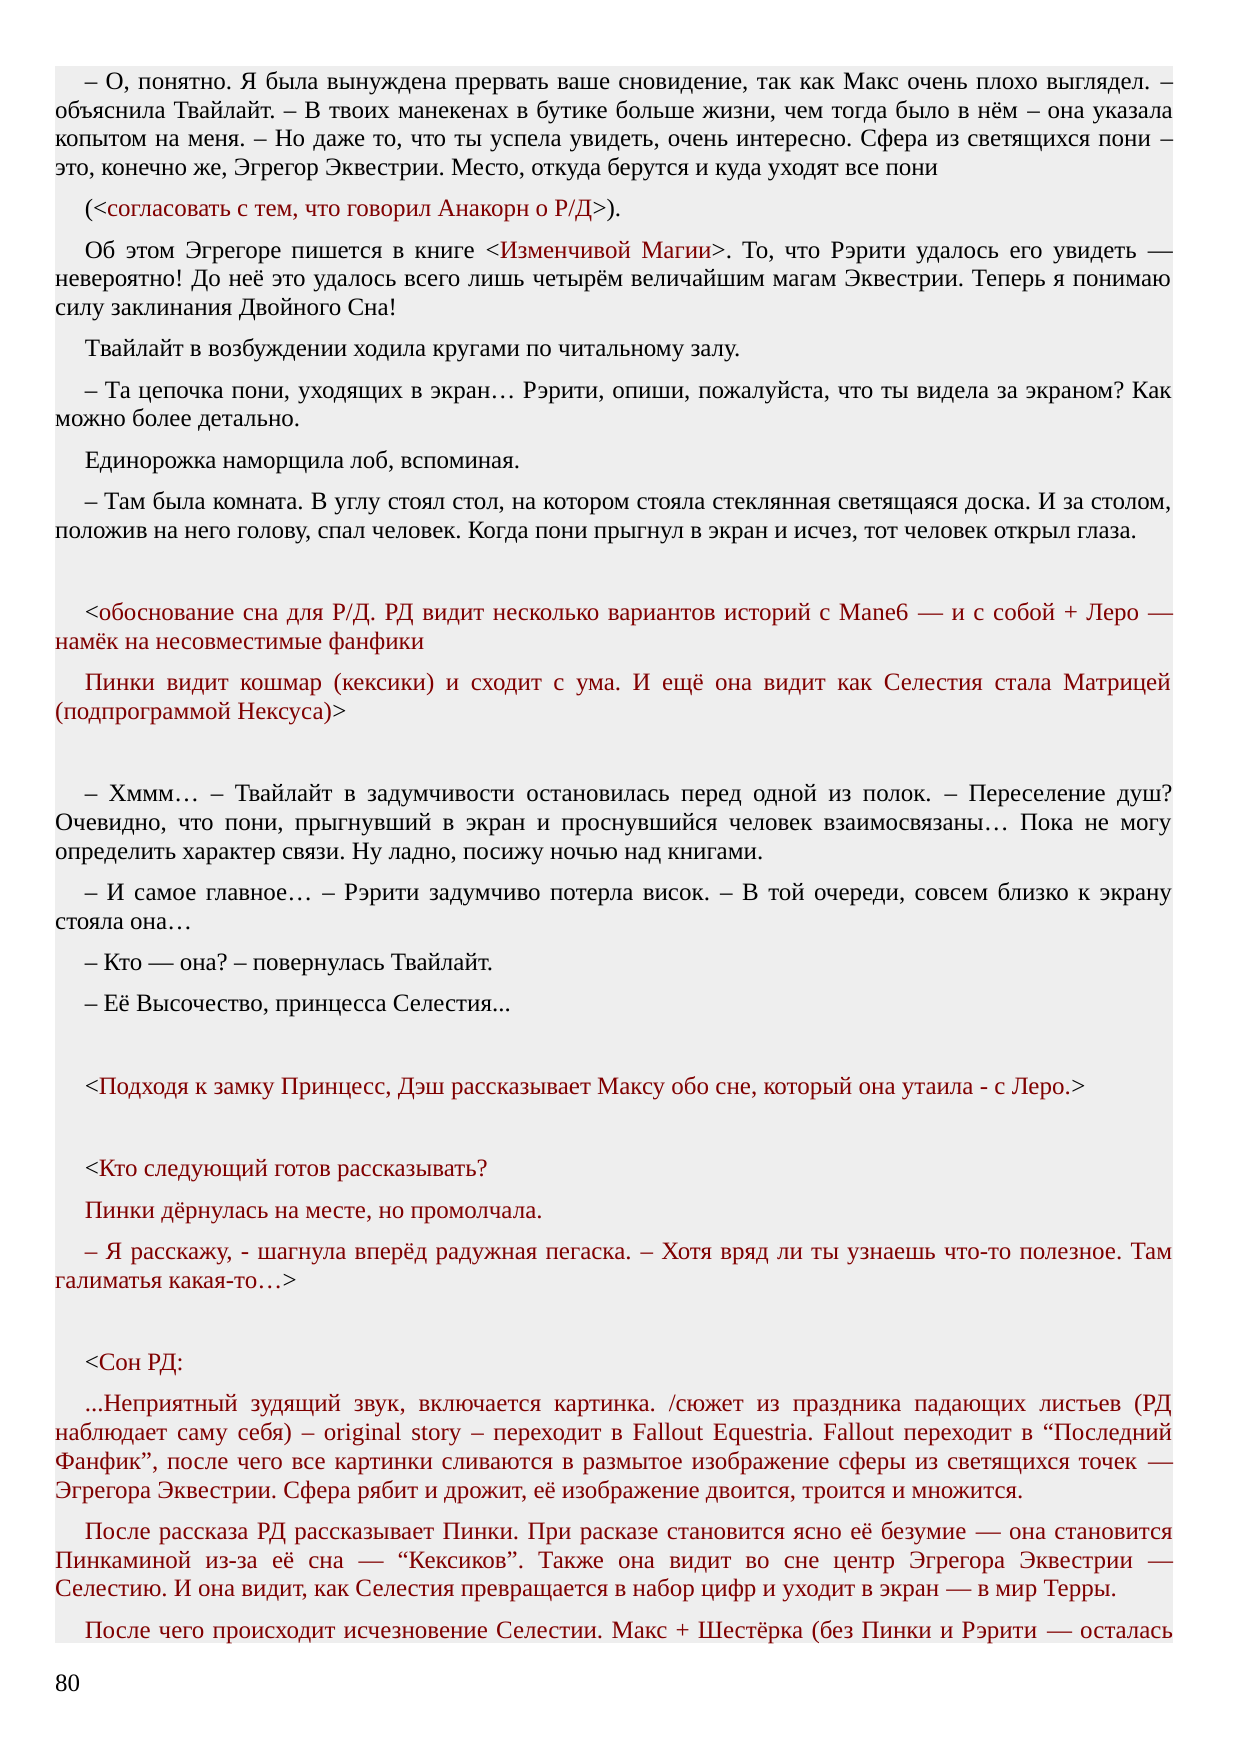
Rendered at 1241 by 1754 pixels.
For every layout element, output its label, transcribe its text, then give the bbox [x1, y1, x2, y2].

text – Хммм… – Твайлайт в задумчивости остановилась перед одной из полок. – Переселение душ? Очевидно, что пони, прыгнувший в экран и проснувшийся человек взаимосвязаны… Пока не могу определить характер связи. Ну ладно, посижу ночью над книгами. [55, 778, 1173, 865]
text – Там была комната. В углу стоял стол, на котором стояла стеклянная светящаяся доска. И за столом, положив на него голову, спал человек. Когда пони прыгнул в экран и исчез, тот человек открыл глаза. [55, 486, 1173, 543]
text Пинки дёрнулась на месте, но промолчала. [55, 1195, 1173, 1223]
text <Кто следующий готов рассказывать? [55, 1153, 1173, 1182]
text – Кто — она? – повернулась Твайлайт. [55, 947, 1173, 976]
text <обоснование сна для Р/Д. РД видит несколько вариантов историй с Mane6 — и с собой + Леро — намёк на несовместимые фанфики [55, 597, 1173, 655]
text Об этом Эгрегоре пишется в книге <Изменчивой Магии>. То, что Рэрити удалось его увидеть — невероятно! До неё это удалось всего лишь четырём величайшим магам Эквестрии. Теперь я понимаю силу заклинания Двойного Сна! [55, 235, 1173, 321]
text Пинки видит кошмар (кексики) и сходит с ума. И ещё она видит как Селестия стала Матрицей (подпрограммой Нексуса)> [55, 667, 1173, 725]
text – Её Высочество, принцесса Селестия... [55, 988, 1173, 1017]
text Единорожка наморщила лоб, вспоминая. [55, 445, 1173, 473]
text После рассказа РД рассказывает Пинки. При расказе становится ясно её безумие — она становится Пинкаминой из-за её сна — “Кексиков”. Также она видит во сне центр Эгрегора Эквестрии — Селестию. И она видит, как Селестия превращается в набор цифр и уходит в экран — в мир Терры. [55, 1516, 1173, 1602]
text (<согласовать с тем, что говорил Анакорн о Р/Д>). [55, 193, 1173, 222]
text После чего происходит исчезновение Селестии. Макс + Шестёрка (без Пинки и Рэрити — осталась [55, 1615, 1173, 1643]
text <Подходя к замку Принцесс, Дэш рассказывает Максу обо сне, который она утаила - с Леро.> [55, 1071, 1173, 1100]
text – О, понятно. Я была вынуждена прервать ваше сновидение, так как Макс очень плохо выглядел. – объяснила Твайлайт. – В твоих манекенах в бутике больше жизни, чем тогда было в нём – она указала копытом на меня. – Но даже то, что ты успела увидеть, очень интересно. Сфера из светящихся пони – это, конечно же, Эгрегор Эквестрии. Место, откуда берутся и куда уходят все пони [55, 66, 1173, 181]
text Твайлайт в возбуждении ходила кругами по читальному залу. [55, 333, 1173, 362]
text – И самое главное… – Рэрити задумчиво потерла висок. – В той очереди, совсем близко к экрану стояла она… [55, 877, 1173, 935]
text ...Неприятный зудящий звук, включается картинка. /сюжет из праздника падающих листьев (РД наблюдает саму себя) – original story – переходит в Fallout Equestria. Fallout переходит в “Последний Фанфик”, после чего все картинки сливаются в размытое изображение сферы из светящихся точек — Эгрегора Эквестрии. Сфера рябит и дрожит, её изображение двоится, троится и множится. [55, 1388, 1173, 1503]
text – Та цепочка пони, уходящих в экран… Рэрити, опиши, пожалуйста, что ты видела за экраном? Как можно более детально. [55, 375, 1173, 432]
text <Сон РД: [55, 1347, 1173, 1376]
text – Я расскажу, - шагнула вперёд радужная пегаска. – Хотя вряд ли ты узнаешь что-то полезное. Там галиматья какая-то…> [55, 1236, 1173, 1293]
